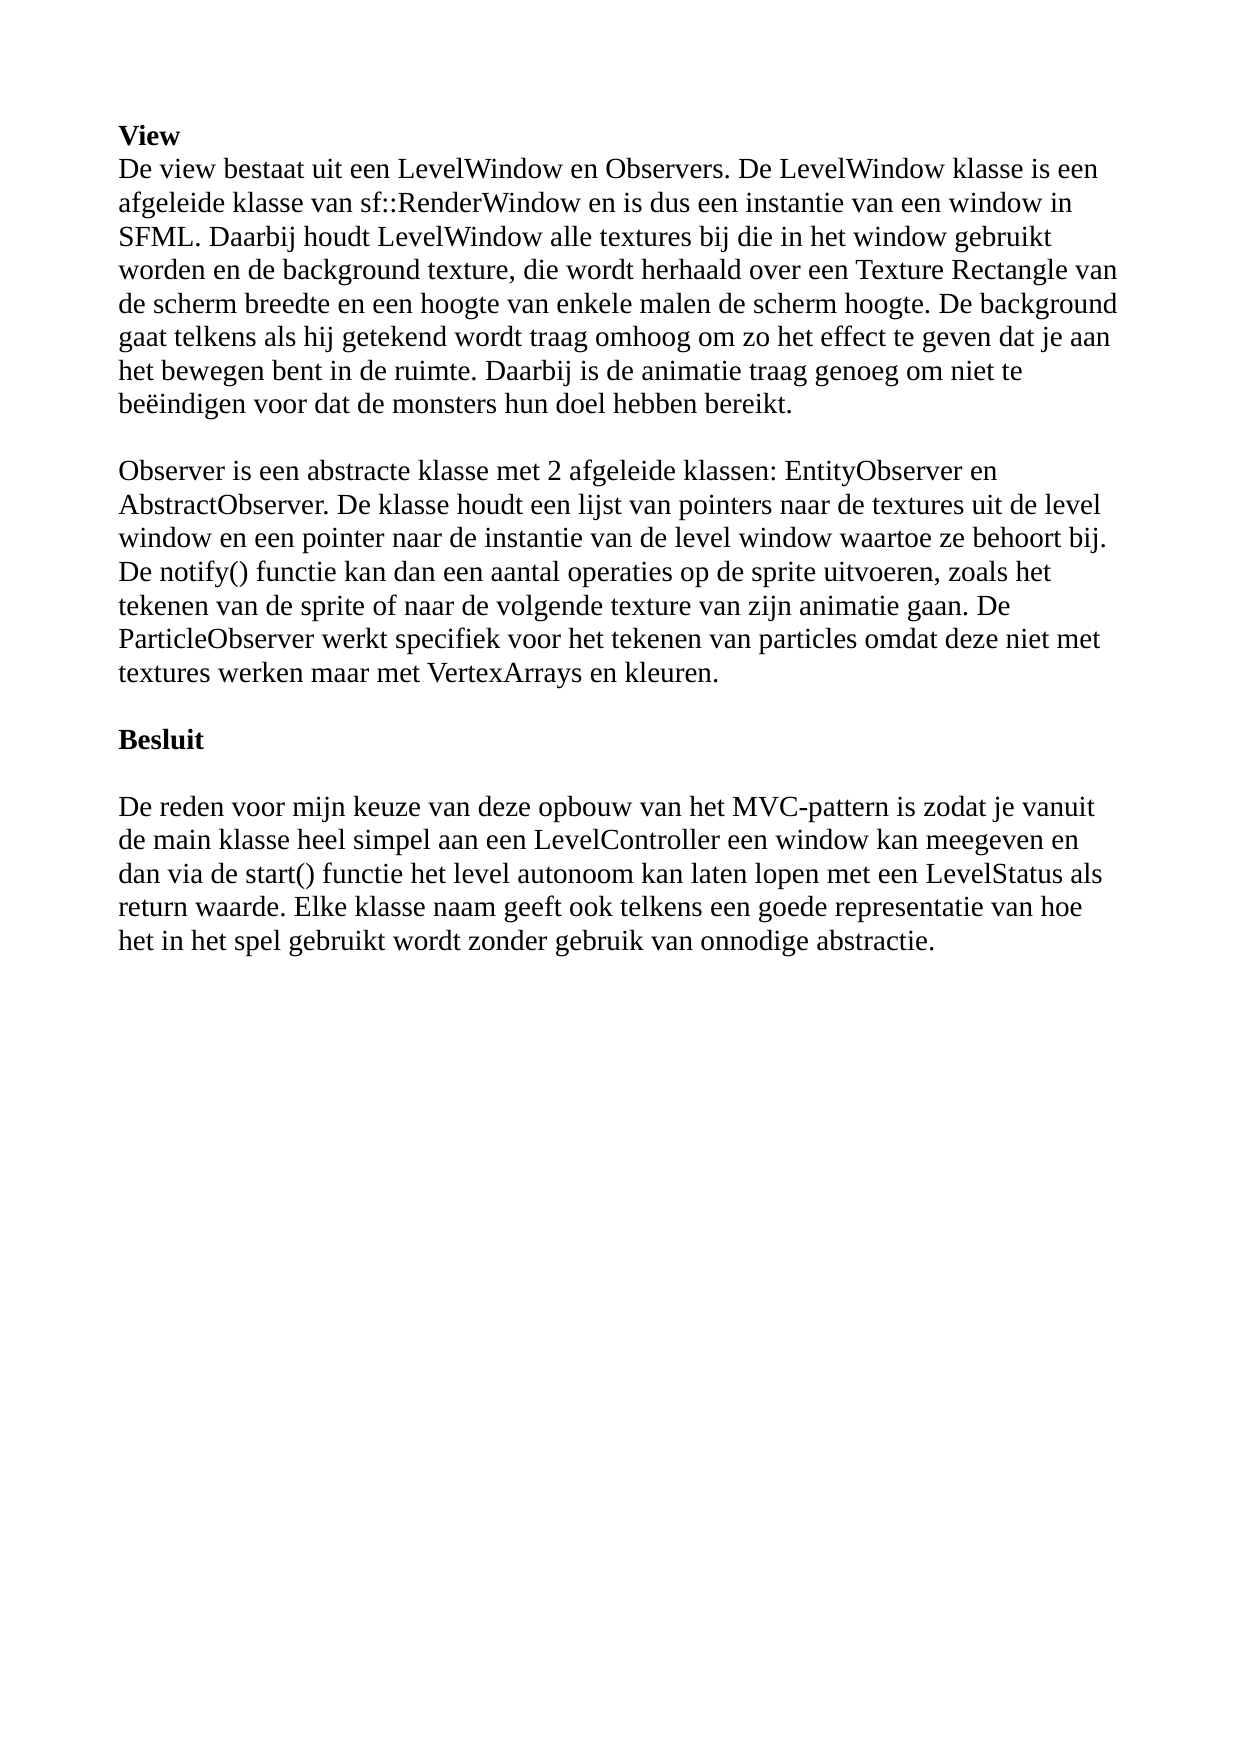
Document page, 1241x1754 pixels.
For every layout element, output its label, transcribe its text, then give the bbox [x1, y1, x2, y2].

text De reden voor mijn keuze van deze opbouw van het MVC-pattern is zodat je vanuit de main klasse heel simpel aan een LevelController een window kan meegeven en dan via de start() functie het level autonoom kan laten lopen met een LevelStatus als return waarde. Elke klasse naam geeft ook telkens een goede representatie van hoe het in het spel gebruikt wordt zonder gebruik van onnodige abstractie. [118, 789, 1122, 957]
text Besluit [118, 722, 1122, 755]
text View [118, 118, 1122, 152]
text De view bestaat uit een LevelWindow en Observers. De LevelWindow klasse is een afgeleide klasse van sf::RenderWindow en is dus een instantie van een window in SFML. Daarbij houdt LevelWindow alle textures bij die in het window gebruikt worden en de background texture, die wordt herhaald over een Texture Rectangle van de scherm breedte en een hoogte van enkele malen de scherm hoogte. De background gaat telkens als hij getekend wordt traag omhoog om zo het effect te geven dat je aan het bewegen bent in de ruimte. Daarbij is de animatie traag genoeg om niet te beëindigen voor dat de monsters hun doel hebben bereikt. [118, 152, 1122, 420]
text Observer is een abstracte klasse met 2 afgeleide klassen: EntityObserver en AbstractObserver. De klasse houdt een lijst van pointers naar de textures uit de level window en een pointer naar de instantie van de level window waartoe ze behoort bij. De notify() functie kan dan een aantal operaties op de sprite uitvoeren, zoals het tekenen van de sprite of naar de volgende texture van zijn animatie gaan. De ParticleObserver werkt specifiek voor het tekenen van particles omdat deze niet met textures werken maar met VertexArrays en kleuren. [118, 453, 1122, 688]
